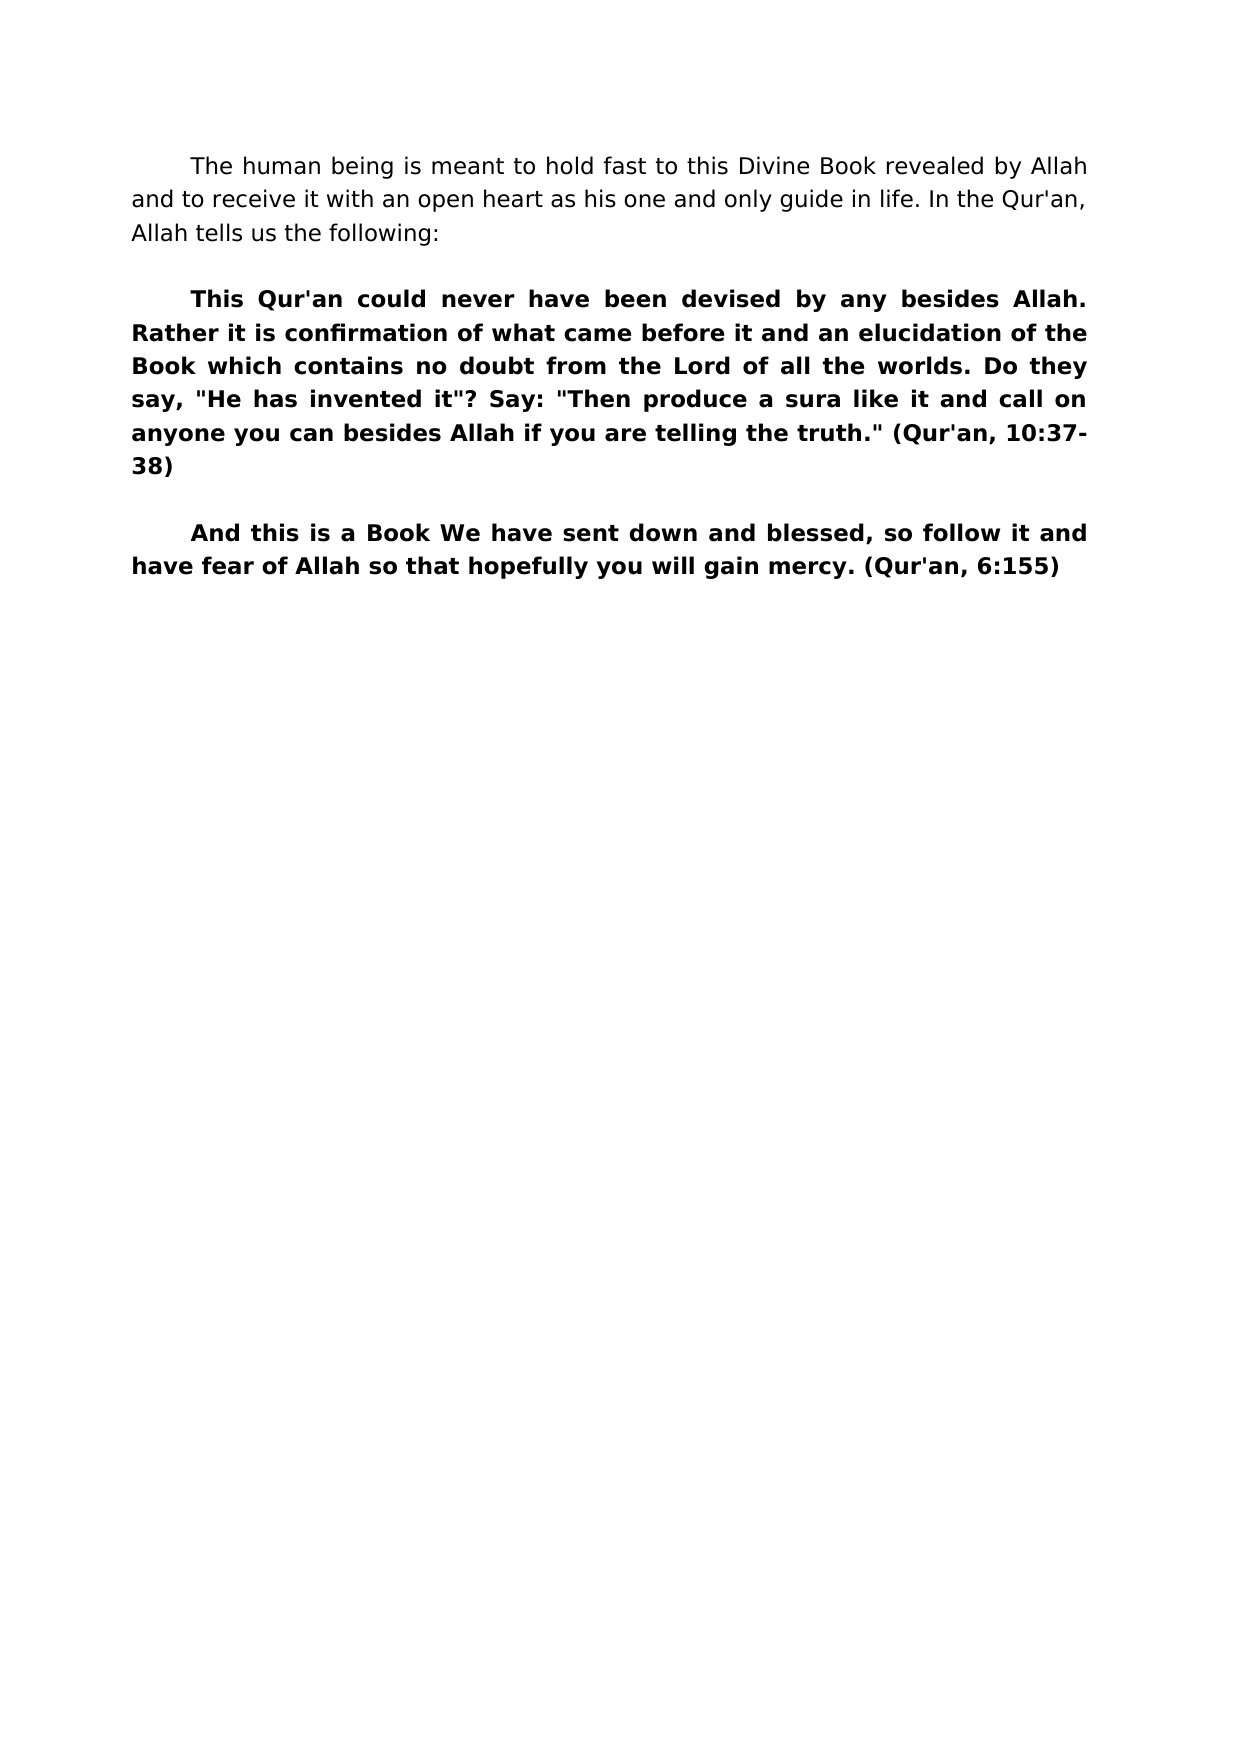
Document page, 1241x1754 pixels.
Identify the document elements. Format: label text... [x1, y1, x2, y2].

text This Qur'an could never have been devised by any besides Allah. Rather it is confirmation of what came before it and an elucidation of the Book which contains no doubt from the Lord of all the worlds. Do they say, "He has invented it"? Say: "Then produce a sura like it and call on anyone you can besides Allah if you are telling the truth." (Qur'an, 10:37-38) [131, 281, 1088, 481]
text And this is a Book We have sent down and blessed, so follow it and have fear of Allah so that hopefully you will gain mercy. (Qur'an, 6:155) [131, 514, 1088, 581]
text The human being is meant to hold fast to this Divine Book revealed by Allah and to receive it with an open heart as his one and only guide in life. In the Qur'an, Allah tells us the following: [131, 148, 1088, 248]
